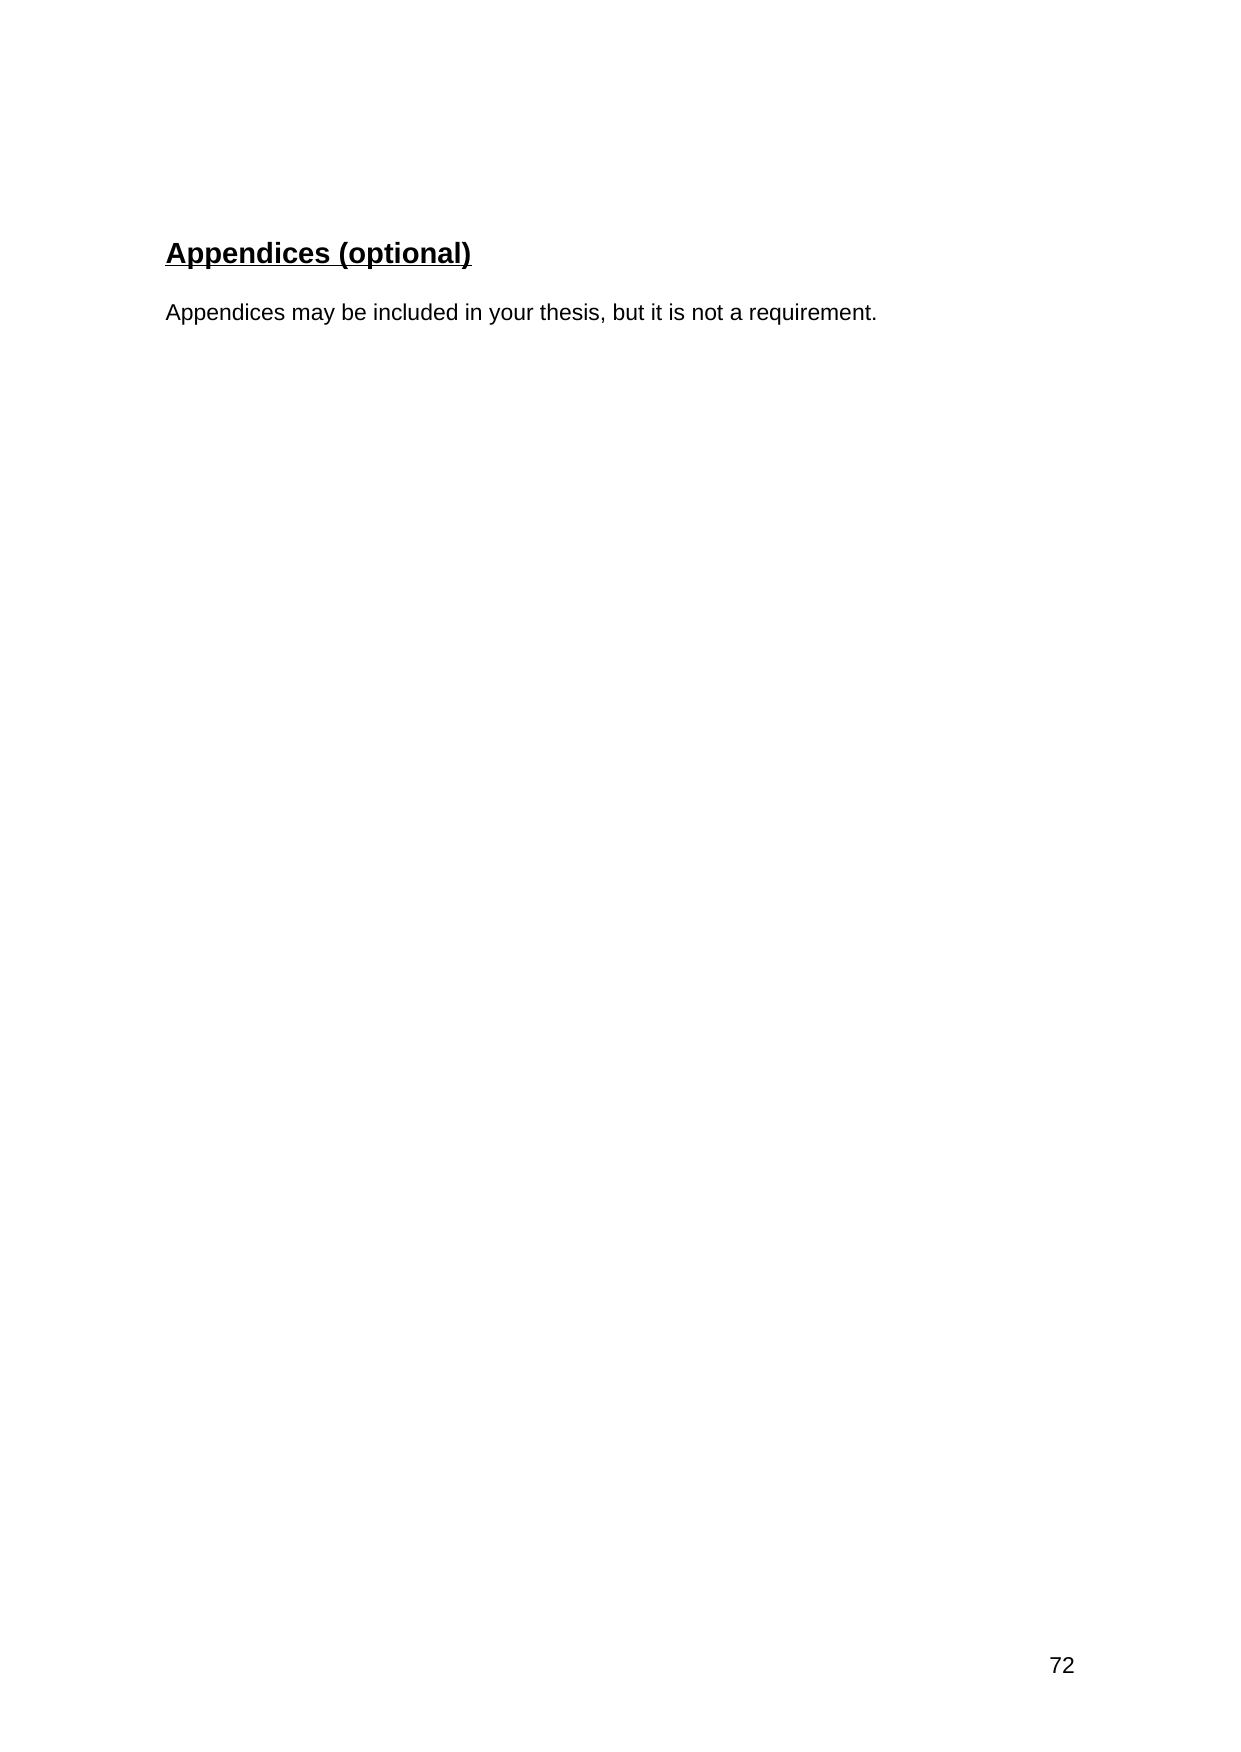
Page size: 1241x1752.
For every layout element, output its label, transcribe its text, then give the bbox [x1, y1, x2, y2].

title Appendices (optional) [165, 236, 1075, 269]
text Appendices may be included in your thesis, but it is not a requirement. [165, 298, 1075, 325]
